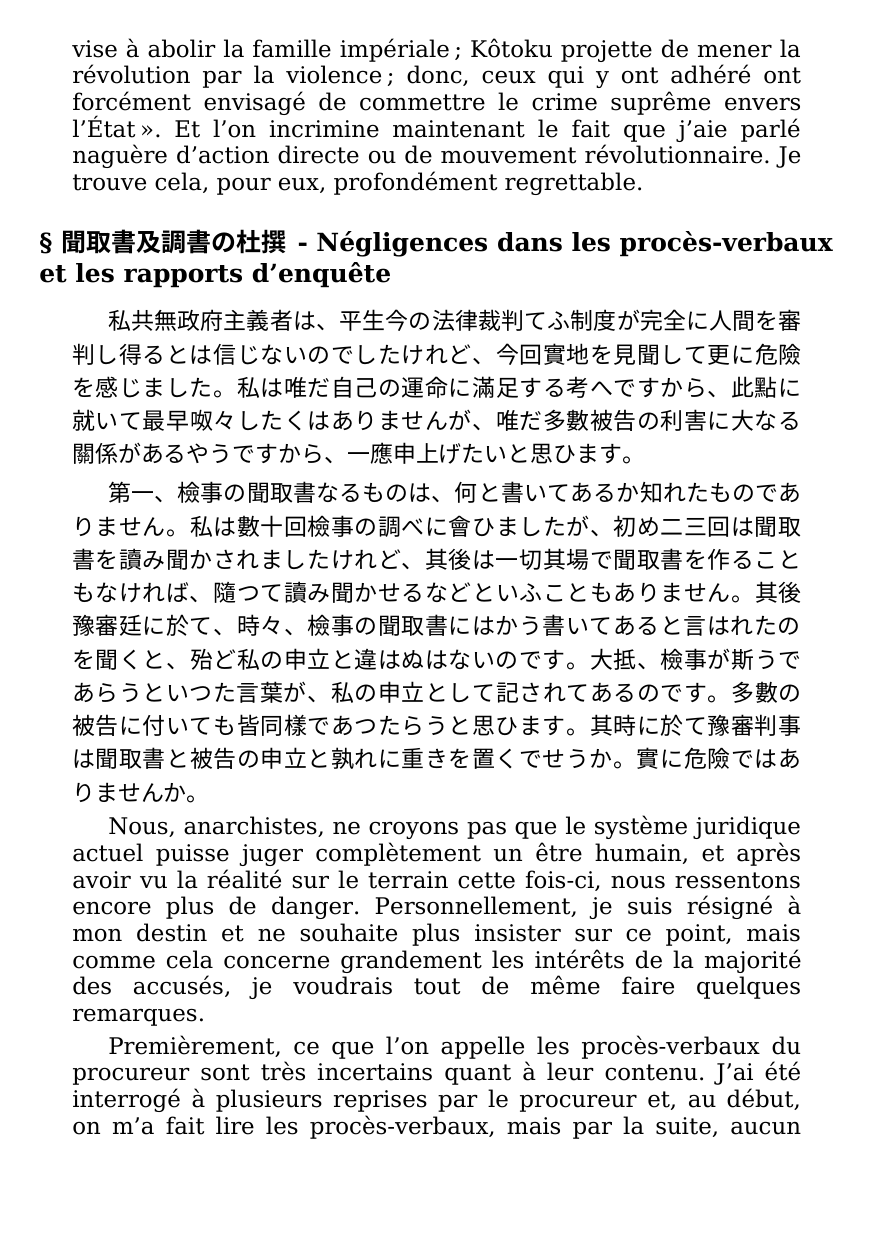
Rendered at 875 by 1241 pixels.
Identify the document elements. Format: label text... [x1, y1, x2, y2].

text Premièrement, ce que l’on appelle les procès-verbaux du procureur sont très incertains quant à leur contenu. J’ai été interrogé à plusieurs reprises par le procureur et, au début, on m’a fait lire les procès-verbaux, mais par la suite, aucun [72, 1033, 802, 1139]
text vise à abolir la famille impériale ; Kôtoku projette de mener la révolution par la violence ; donc, ceux qui y ont adhéré ont forcément envisagé de commettre le crime suprême envers l’État ». Et l’on incrimine maintenant le fait que j’aie parlé naguère d’action directe ou de mouvement révolutionnaire. Je trouve cela, pour eux, profondément regrettable. [72, 36, 802, 196]
text 私共無政府主義者は、平生今の法律裁判てふ制度が完全に人間を審判し得るとは信じないのでしたけれど、今回實地を見聞して更に危險を感じました。私は唯だ自己の運命に滿足する考へですから、此點に就いて最早呶々したくはありませんが、唯だ多數被告の利害に大なる關係があるやうですから、一應申上げたいと思ひます。 [72, 303, 802, 469]
text Nous, anarchistes, ne croyons pas que le système juridique actuel puisse juger complètement un être humain, et après avoir vu la réalité sur le terrain cette fois-ci, nous ressentons encore plus de danger. Personnellement, je suis résigné à mon destin et ne souhaite plus insister sur ce point, mais comme cela concerne grandement les intérêts de la majorité des accusés, je voudrais tout de même faire quelques remarques. [72, 813, 802, 1027]
subtitle § 聞取書及調書の杜撰 - Négligences dans les procès-verbaux et les rapports d’enquête [36, 220, 838, 291]
text 第一、檢事の聞取書なるものは、何と書いてあるか知れたものでありません。私は數十回檢事の調べに會ひましたが、初め二三回は聞取書を讀み聞かされましたけれど、其後は一切其場で聞取書を作ることもなければ、隨つて讀み聞かせるなどといふこともありません。其後豫審廷に於て、時々、檢事の聞取書にはかう書いてあると言はれたのを聞くと、殆ど私の申立と違はぬはないのです。大抵、檢事が斯うであらうといつた言葉が、私の申立として記されてあるのです。多數の被告に付いても皆同樣であつたらうと思ひます。其時に於て豫審判事は聞取書と被告の申立と孰れに重きを置くでせうか。實に危險ではありませんか。 [72, 475, 802, 808]
